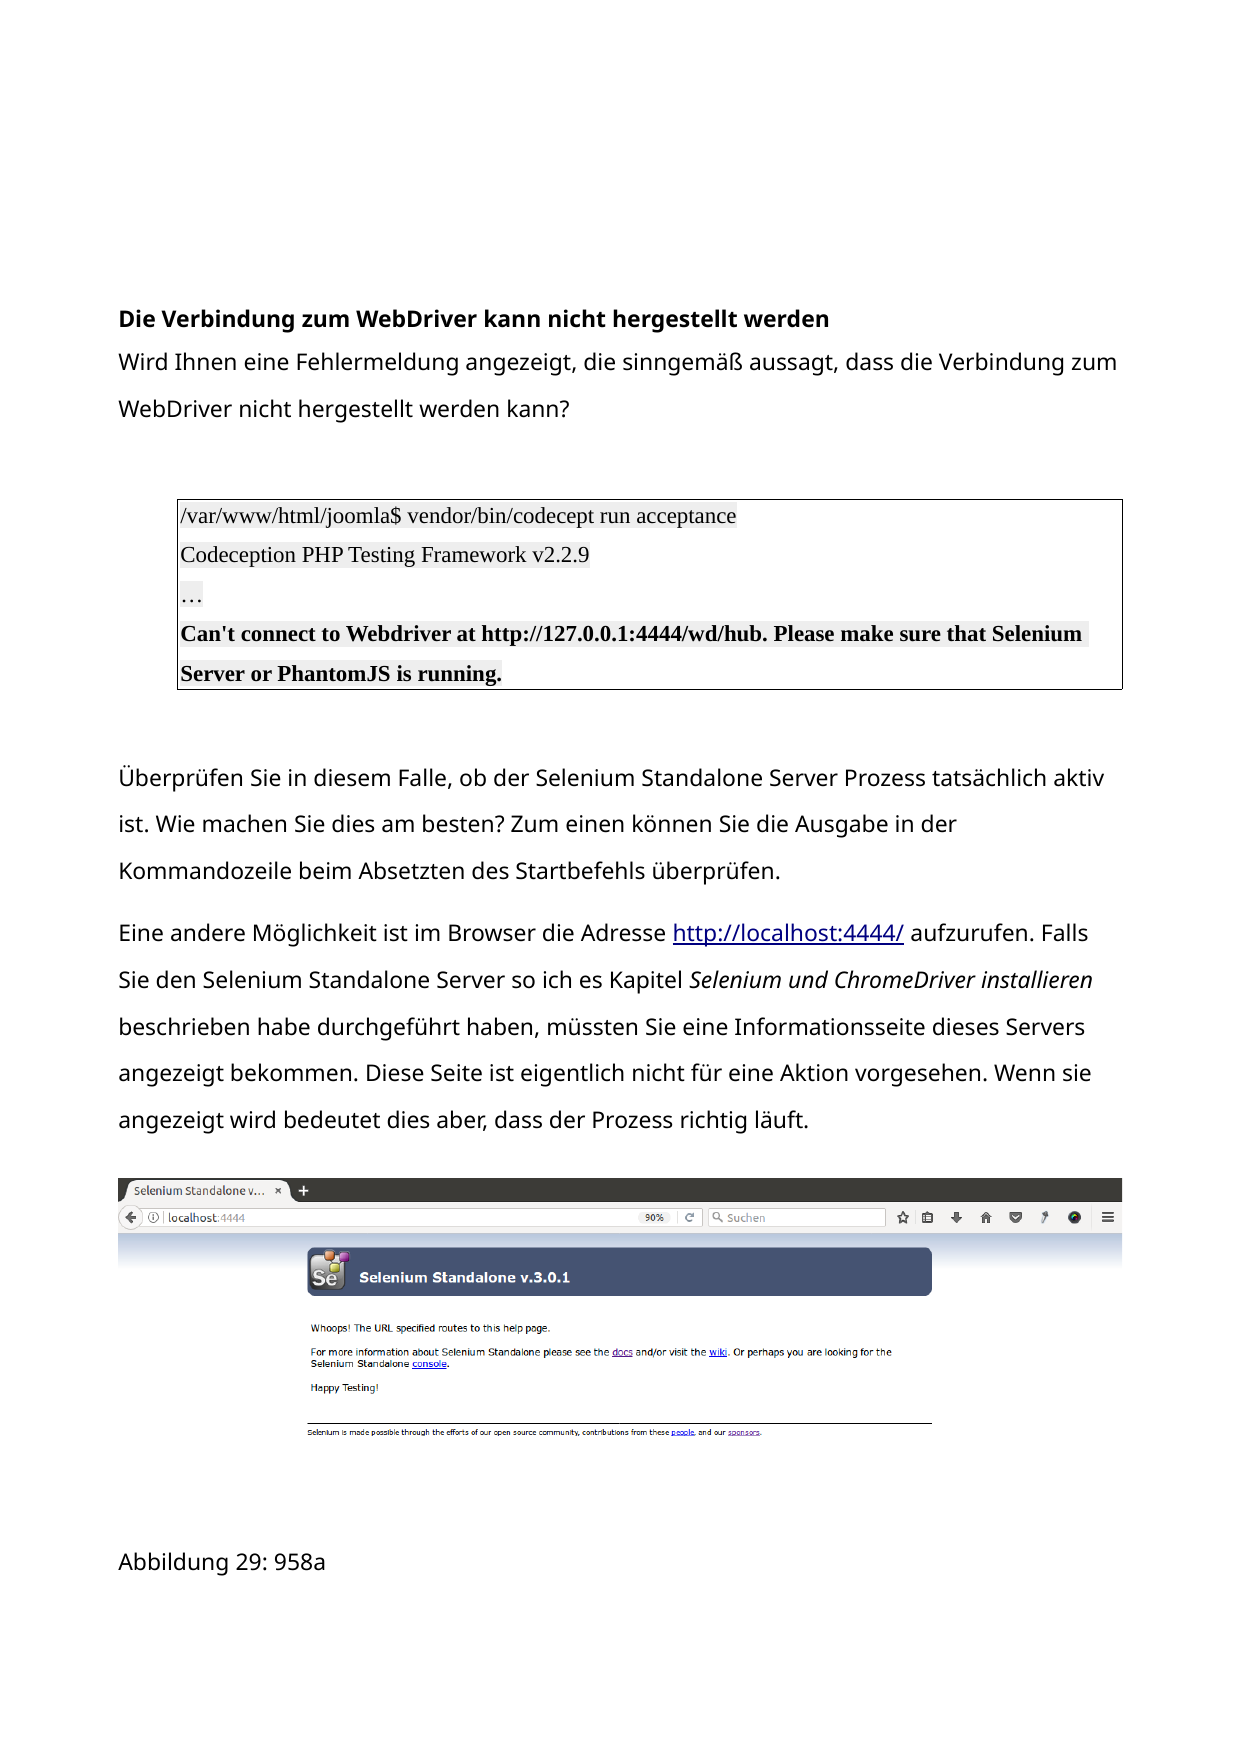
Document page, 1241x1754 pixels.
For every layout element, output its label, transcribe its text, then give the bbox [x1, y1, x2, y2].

text Eine andere Möglichkeit ist im Browser die Adresse http://localhost:4444/ aufzurufen. Falls Sie den Selenium Standalone Server so ich es Kapitel Selenium und ChromeDriver installieren beschrieben habe durchgeführt haben, müssten Sie eine Informationsseite dieses Servers angezeigt bekommen. Diese Seite ist eigentlich nicht für eine Aktion vorgesehen. Wenn sie angezeigt wird bedeutet dies aber, dass der Prozess richtig läuft. [118, 917, 1122, 1136]
picture [118, 1178, 1123, 1547]
subtitle Die Verbindung zum WebDriver kann nicht hergestellt werden [118, 302, 1122, 334]
text Überprüfen Sie in diesem Falle, ob der Selenium Standalone Server Prozess tatsächlich aktiv ist. Wie machen Sie dies am besten? Zum einen können Sie die Ausgabe in der Kommandozeile beim Absetzten des Startbefehls überprüfen. [118, 762, 1122, 887]
text /var/www/html/joomla$ vendor/bin/codecept run acceptance Codeception PHP Testing Framework v2.2.9 … Can't connect to Webdriver at http://127.0.0.1:4444/wd/hub. Please make sure that Selenium Server or PhantomJS is running. [178, 500, 1122, 689]
text Wird Ihnen eine Fehlermeldung angezeigt, die sinngemäß aussagt, dass die Verbindung zum WebDriver nicht hergestellt werden kann? [118, 346, 1122, 424]
text Abbildung 29: 958a [118, 1547, 1122, 1577]
